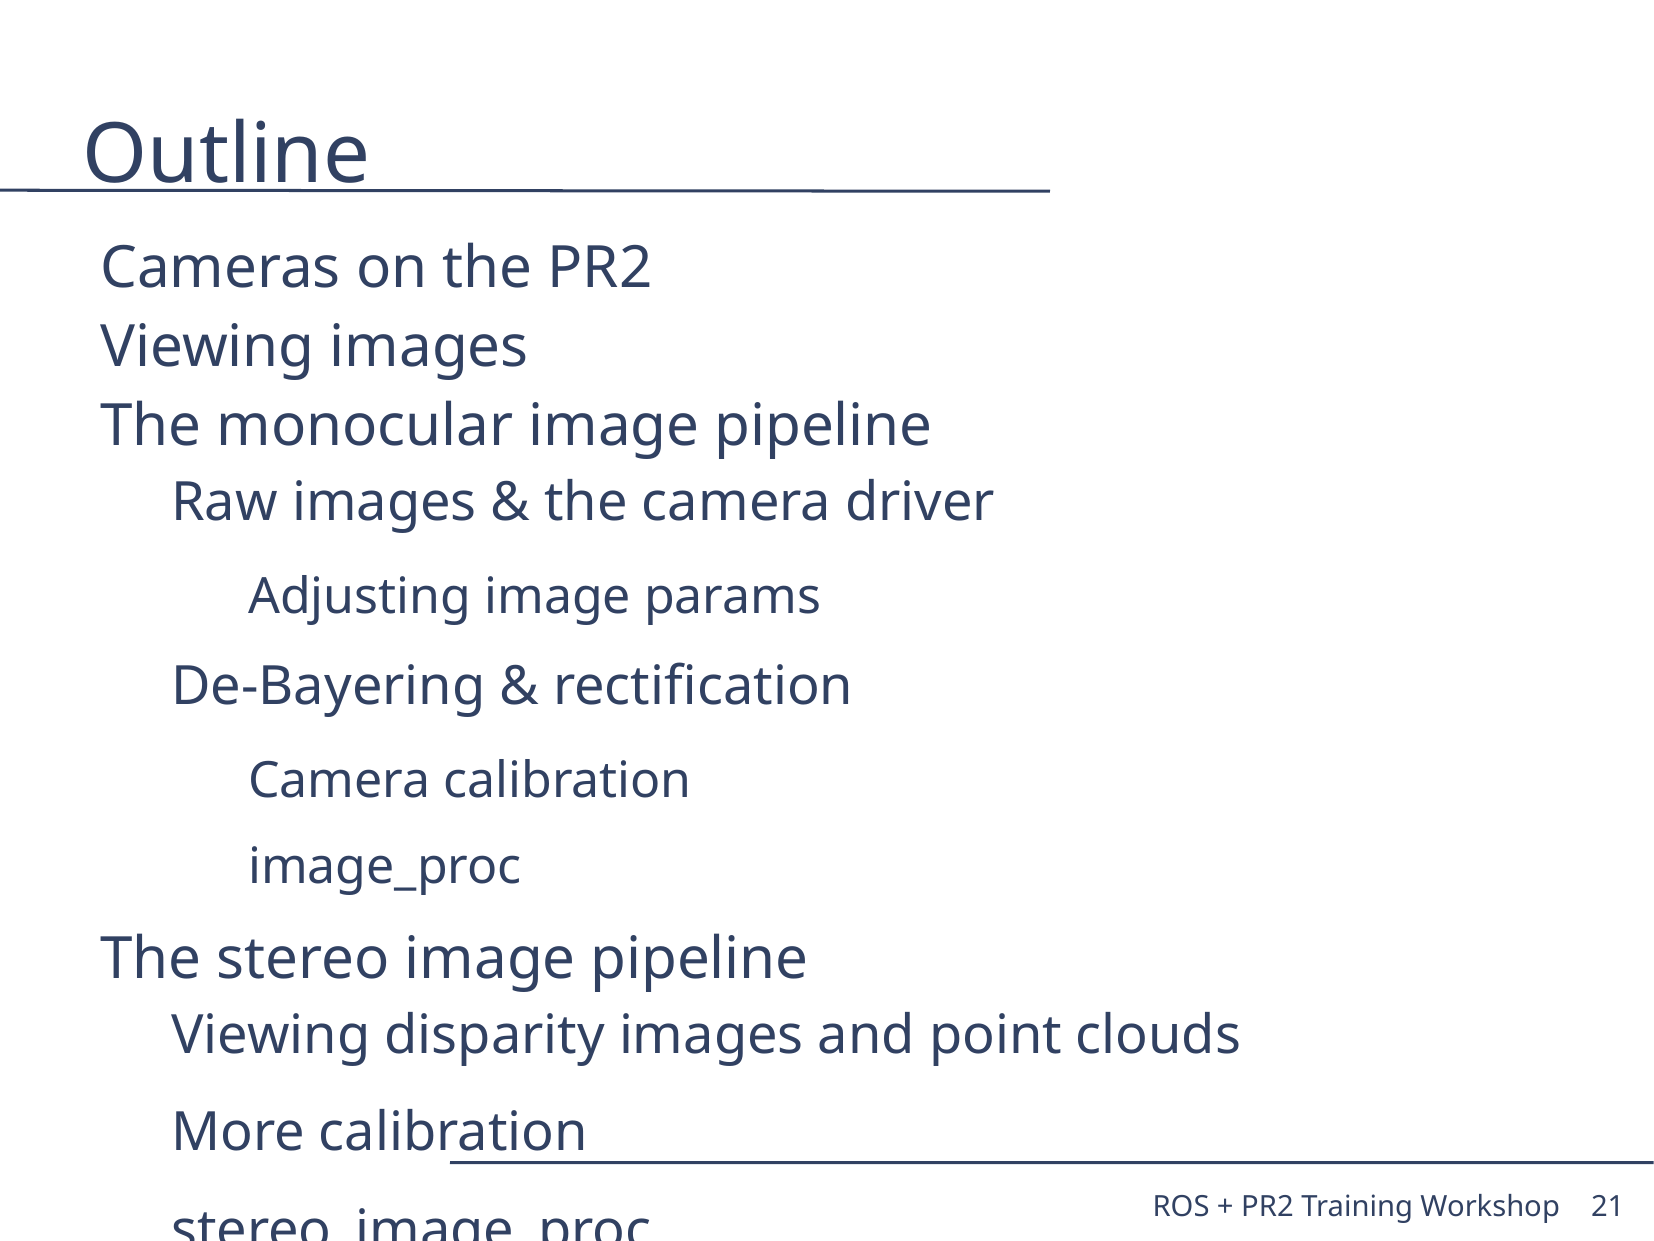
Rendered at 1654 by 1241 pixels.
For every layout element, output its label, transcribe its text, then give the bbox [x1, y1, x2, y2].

list Cameras on the PR2 Viewing images The monocular image pipeline Raw images & the camera driver Adjusting image params De-Bayering & rectification Camera calibration image_proc The stereo image pipeline Viewing disparity images and point clouds More calibration stereo_image_proc [82, 225, 1571, 1163]
title Outline [82, 82, 1571, 218]
